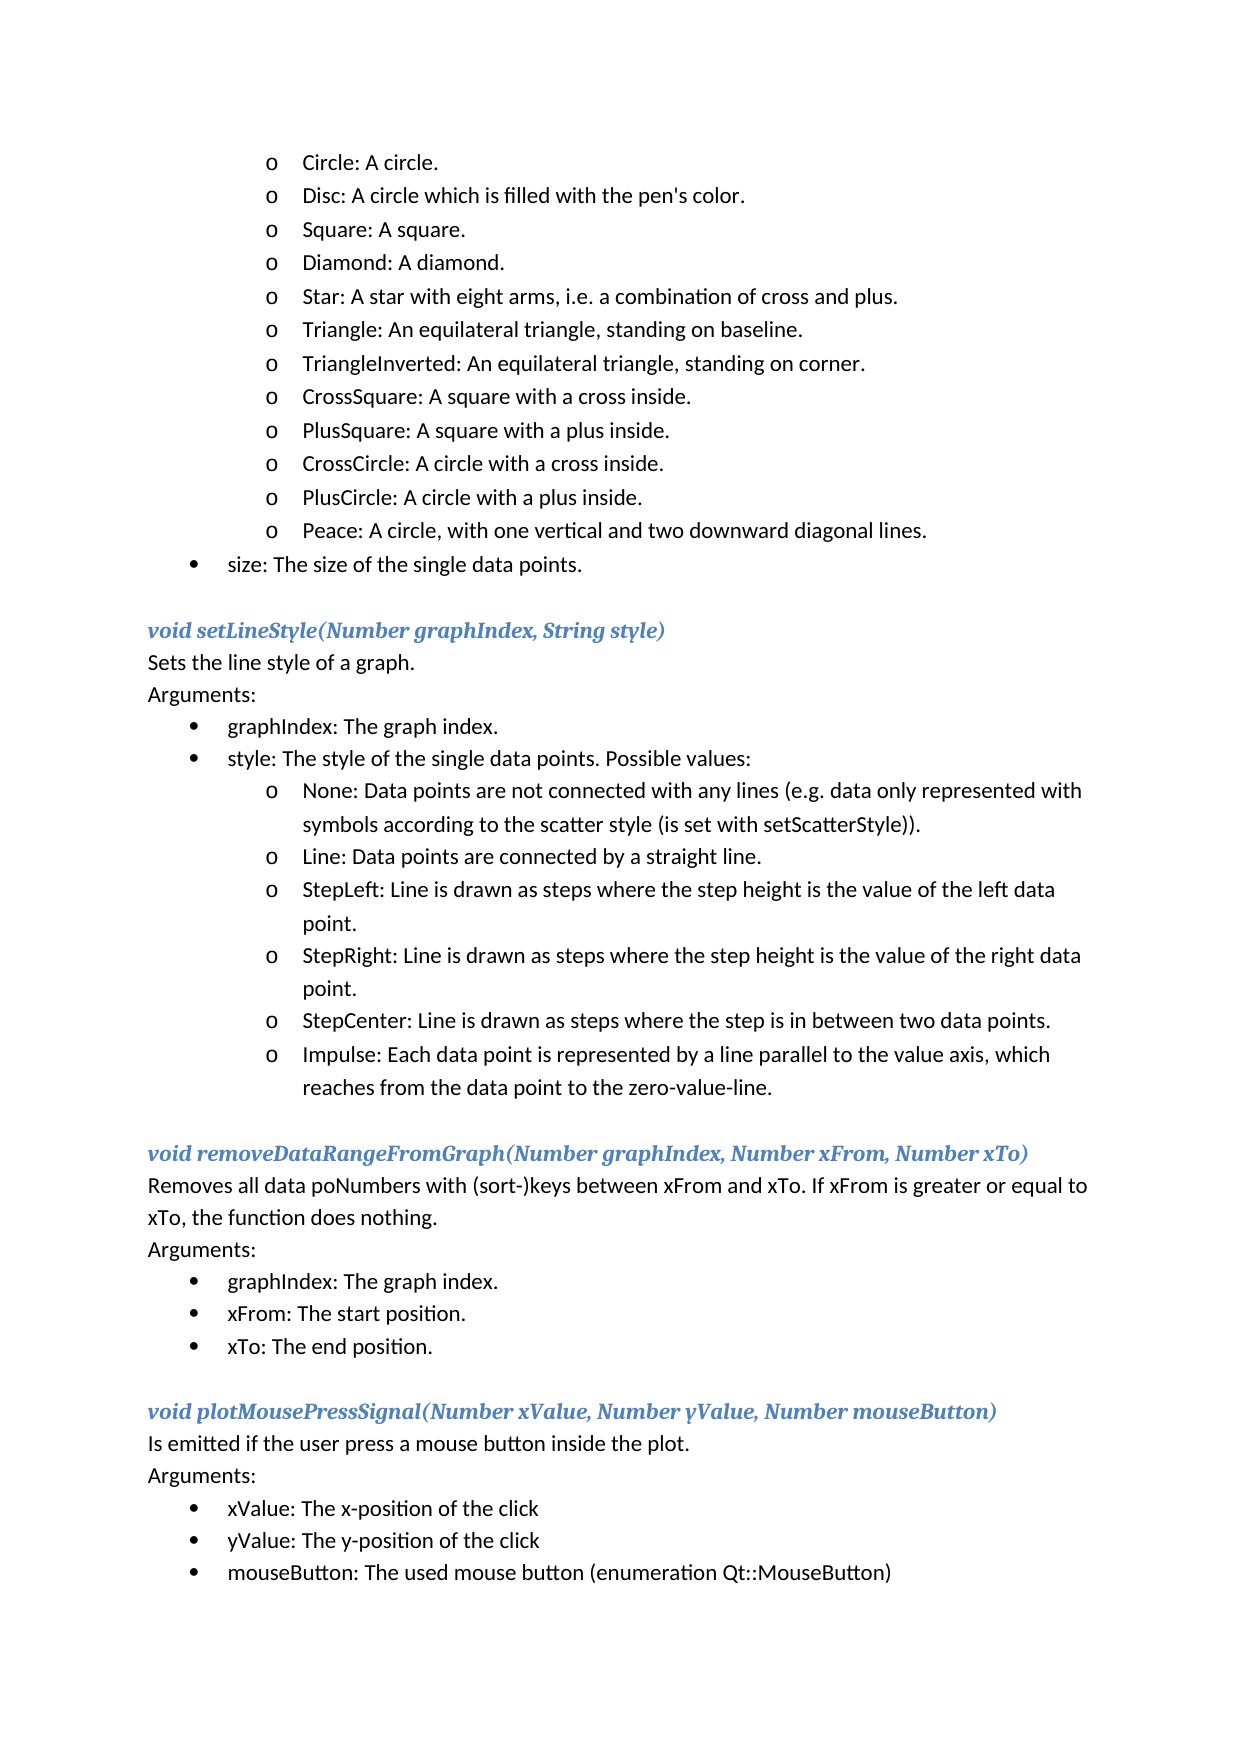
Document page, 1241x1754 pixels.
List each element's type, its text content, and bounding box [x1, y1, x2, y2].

list None: Data points are not connected with any lines (e.g. data only represented with symbols according to the scatter style (is set with setScatterStyle)). [265, 776, 1093, 838]
list CrossSquare: A square with a cross inside. [265, 382, 1093, 412]
list Triangle: An equilateral triangle, standing on baseline. [265, 315, 1093, 344]
list graphIndex: The graph index. [190, 1267, 1093, 1295]
list Star: A star with eight arms, i.e. a combination of cross and plus. [265, 282, 1093, 311]
list Line: Data points are connected by a straight line. [265, 842, 1093, 871]
text Sets the line style of a graph. [148, 648, 1093, 676]
list Disc: A circle which is filled with the pen's color. [265, 181, 1093, 210]
list mouseButton: The used mouse button (enumeration Qt::MouseButton) [190, 1558, 1093, 1586]
list xTo: The end position. [190, 1332, 1093, 1360]
text Arguments: [148, 1461, 1093, 1489]
text Removes all data poNumbers with (sort-)keys between xFrom and xTo. If xFrom is greater or equal to xTo, the function does nothing. [148, 1171, 1093, 1231]
list xFrom: The start position. [190, 1299, 1093, 1328]
text Arguments: [148, 1235, 1093, 1263]
list xValue: The x-position of the click [190, 1494, 1093, 1522]
subtitle void setLineStyle(Number graphIndex, String style) [148, 617, 1093, 644]
list StepCenter: Line is drawn as steps where the step is in between two data points. [265, 1006, 1093, 1036]
list yValue: The y-position of the click [190, 1526, 1093, 1554]
list PlusCircle: A circle with a plus inside. [265, 483, 1093, 512]
subtitle void removeDataRangeFromGraph(Number graphIndex, Number xFrom, Number xTo) [148, 1141, 1093, 1167]
list Square: A square. [265, 215, 1093, 244]
text Arguments: [148, 680, 1093, 708]
list StepLeft: Line is drawn as steps where the step height is the value of the left data point. [265, 875, 1093, 937]
list size: The size of the single data points. [190, 550, 1093, 578]
subtitle void plotMousePressSignal(Number xValue, Number yValue, Number mouseButton) [148, 1399, 1093, 1425]
list Diamond: A diamond. [265, 248, 1093, 277]
list CrossCircle: A circle with a cross inside. [265, 449, 1093, 479]
list Peace: A circle, with one vertical and two downward diagonal lines. [265, 517, 1093, 546]
list Impulse: Each data point is represented by a line parallel to the value axis, which reaches from the data point to the zero-value-line. [265, 1040, 1093, 1101]
text Is emitted if the user press a mouse button inside the plot. [148, 1429, 1093, 1457]
list Circle: A circle. [265, 148, 1093, 177]
list StepRight: Line is drawn as steps where the step height is the value of the right data point. [265, 941, 1093, 1002]
list TriangleInverted: An equilateral triangle, standing on corner. [265, 349, 1093, 378]
list style: The style of the single data points. Possible values: [190, 744, 1093, 772]
list PlusSquare: A square with a plus inside. [265, 416, 1093, 445]
list graphIndex: The graph index. [190, 712, 1093, 740]
